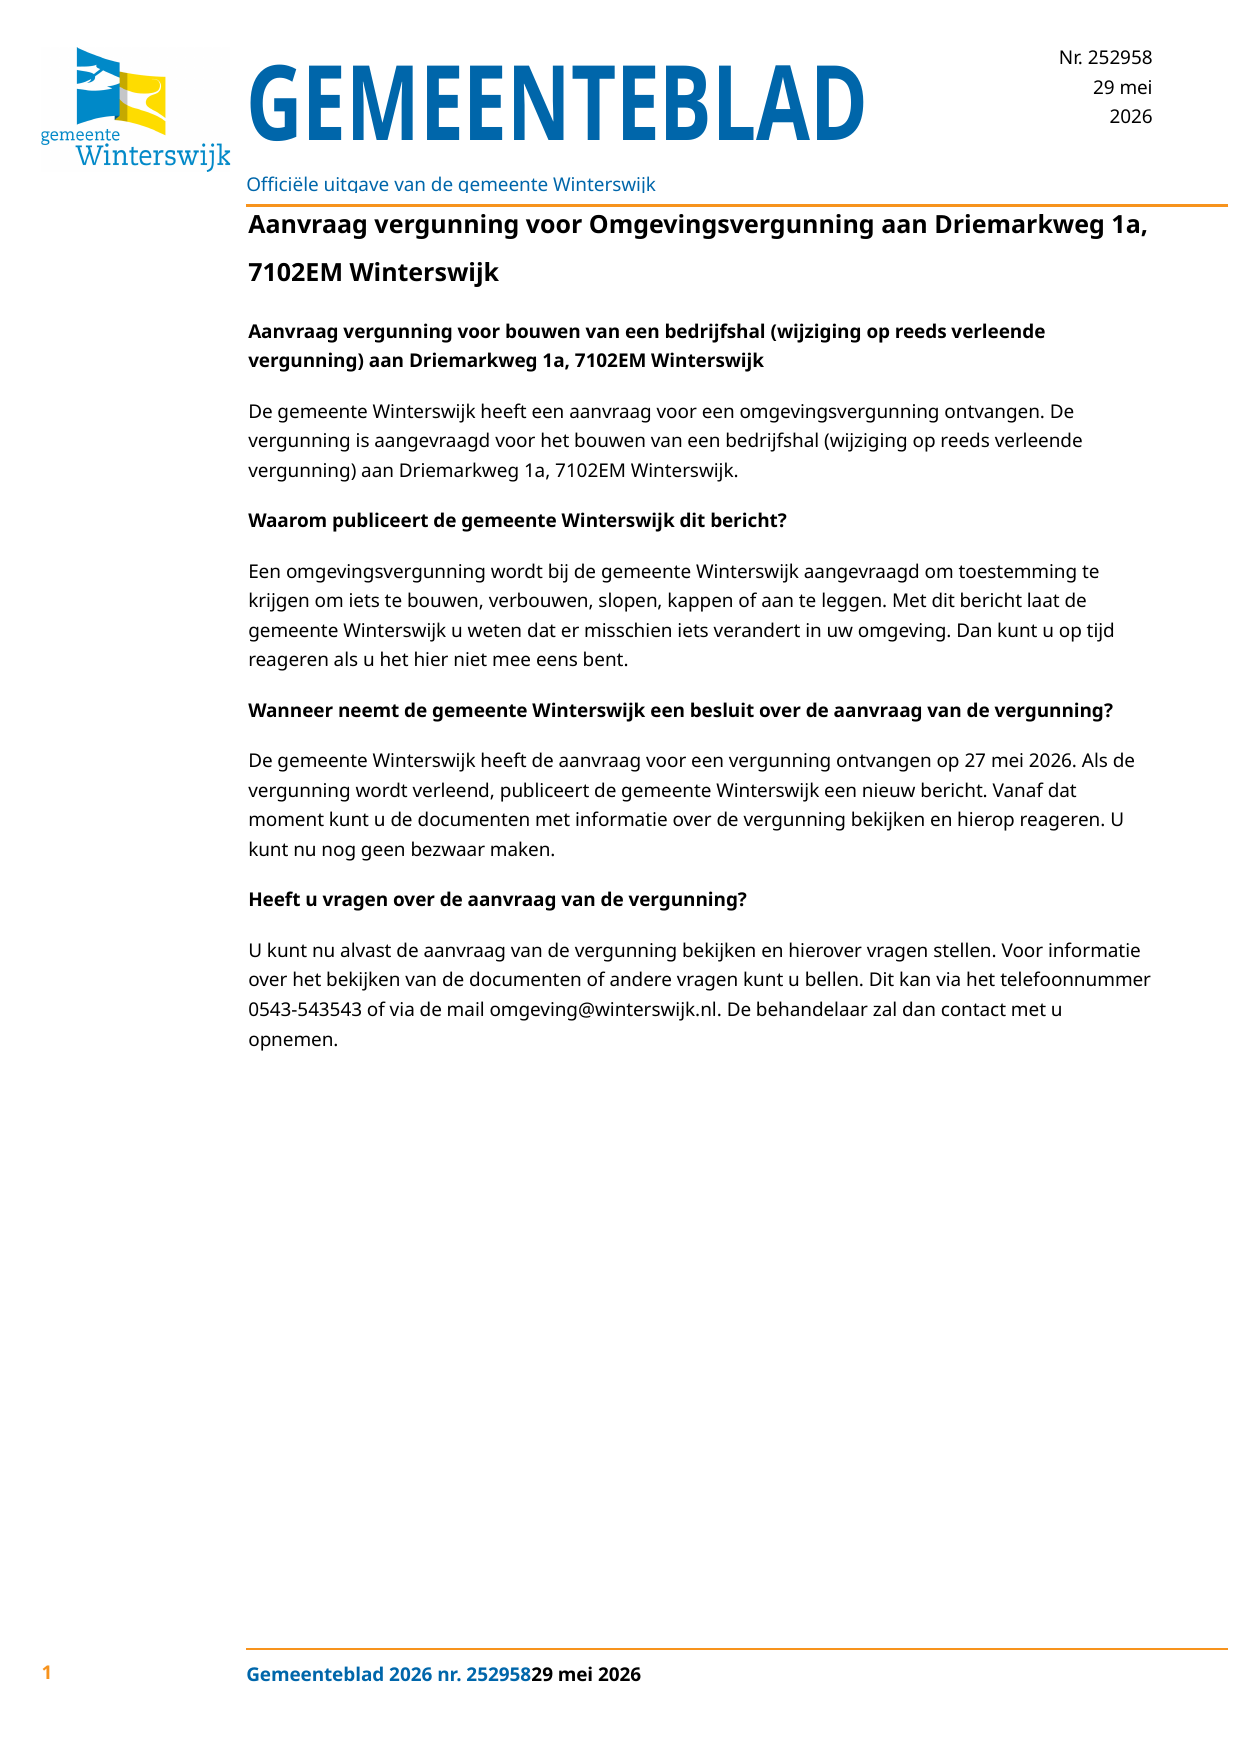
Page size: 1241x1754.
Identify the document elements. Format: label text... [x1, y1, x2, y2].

text De gemeente Winterswijk heeft een aanvraag voor een omgevingsvergunning ontvangen. De vergunning is aangevraagd voor het bouwen van een bedrijfshal (wijziging op reeds verleende vergunning) aan Driemarkweg 1a, 7102EM Winterswijk. [248, 398, 1152, 483]
picture [41, 47, 231, 172]
text Heeft u vragen over de aanvraag van de vergunning? [248, 887, 1152, 912]
text U kunt nu alvast de aanvraag van de vergunning bekijken en hierover vragen stellen. Voor informatie over het bekijken van de documenten of andere vragen kunt u bellen. Dit kan via het telefoonnummer 0543-543543 of via de mail omgeving@winterswijk.nl. De behandelaar zal dan contact met u opnemen. [248, 937, 1152, 1052]
text Waarom publiceert de gemeente Winterswijk dit bericht? [248, 507, 1152, 533]
text De gemeente Winterswijk heeft de aanvraag voor een vergunning ontvangen op 27 mei 2026. Als de vergunning wordt verleend, publiceert de gemeente Winterswijk een nieuw bericht. Vanaf dat moment kunt u de documenten met informatie over de vergunning bekijken en hierop reageren. U kunt nu nog geen bezwaar maken. [248, 747, 1152, 862]
picture [225, 153, 231, 162]
text Aanvraag vergunning voor Omgevingsvergunning aan Driemarkweg 1a, 7102EM Winterswijk [248, 207, 1152, 288]
text Aanvraag vergunning voor bouwen van een bedrijfshal (wijziging op reeds verleende vergunning) aan Driemarkweg 1a, 7102EM Winterswijk [248, 318, 1152, 373]
text Wanneer neemt de gemeente Winterswijk een besluit over de aanvraag van de vergunning? [248, 697, 1152, 723]
text Een omgevingsvergunning wordt bij de gemeente Winterswijk aangevraagd om toestemming te krijgen om iets te bouwen, verbouwen, slopen, kappen of aan te leggen. Met dit bericht laat de gemeente Winterswijk u weten dat er misschien iets verandert in uw omgeving. Dan kunt u op tijd reageren als u het hier niet mee eens bent. [248, 558, 1152, 672]
